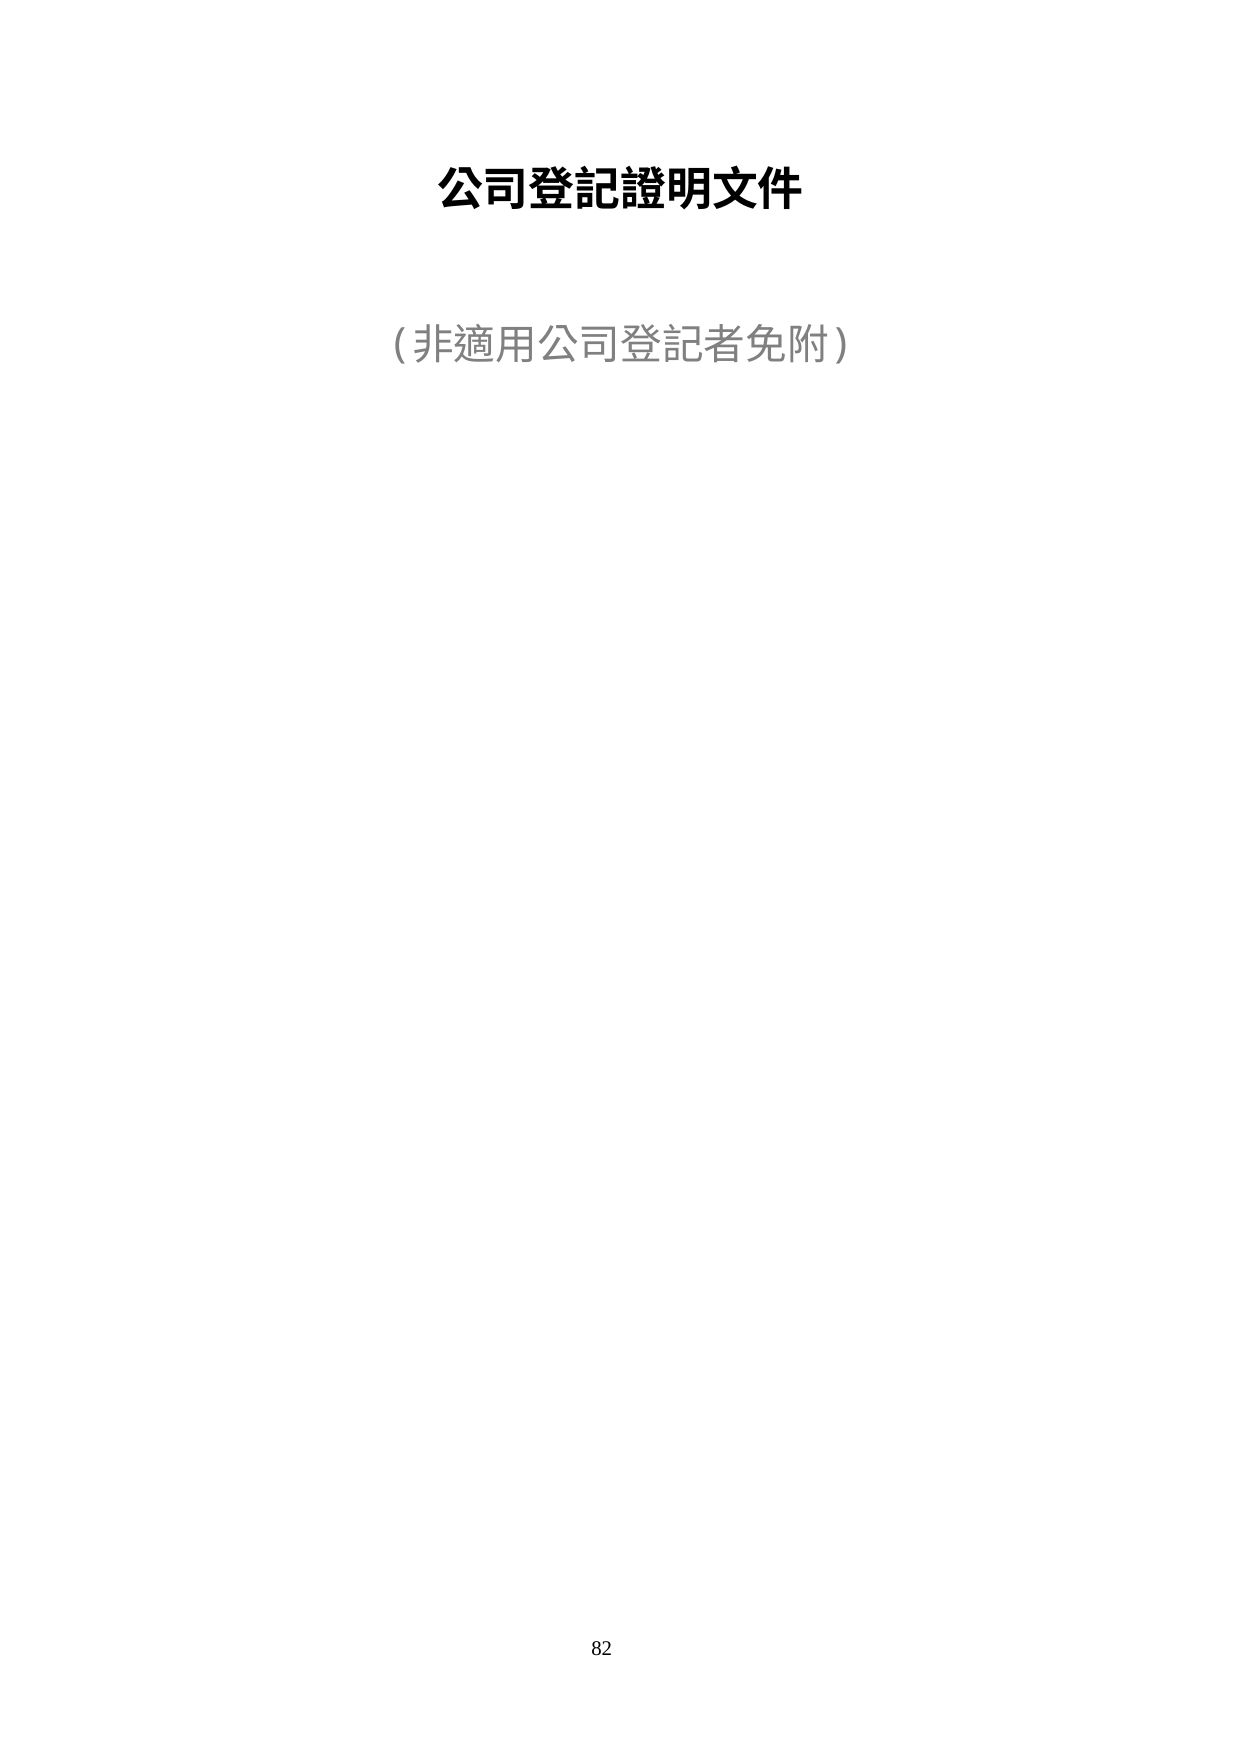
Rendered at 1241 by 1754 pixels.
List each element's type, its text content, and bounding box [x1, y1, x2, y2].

subtitle 公司登記證明文件 [89, 112, 1152, 237]
text (非適用公司登記者免附) [89, 300, 1152, 362]
